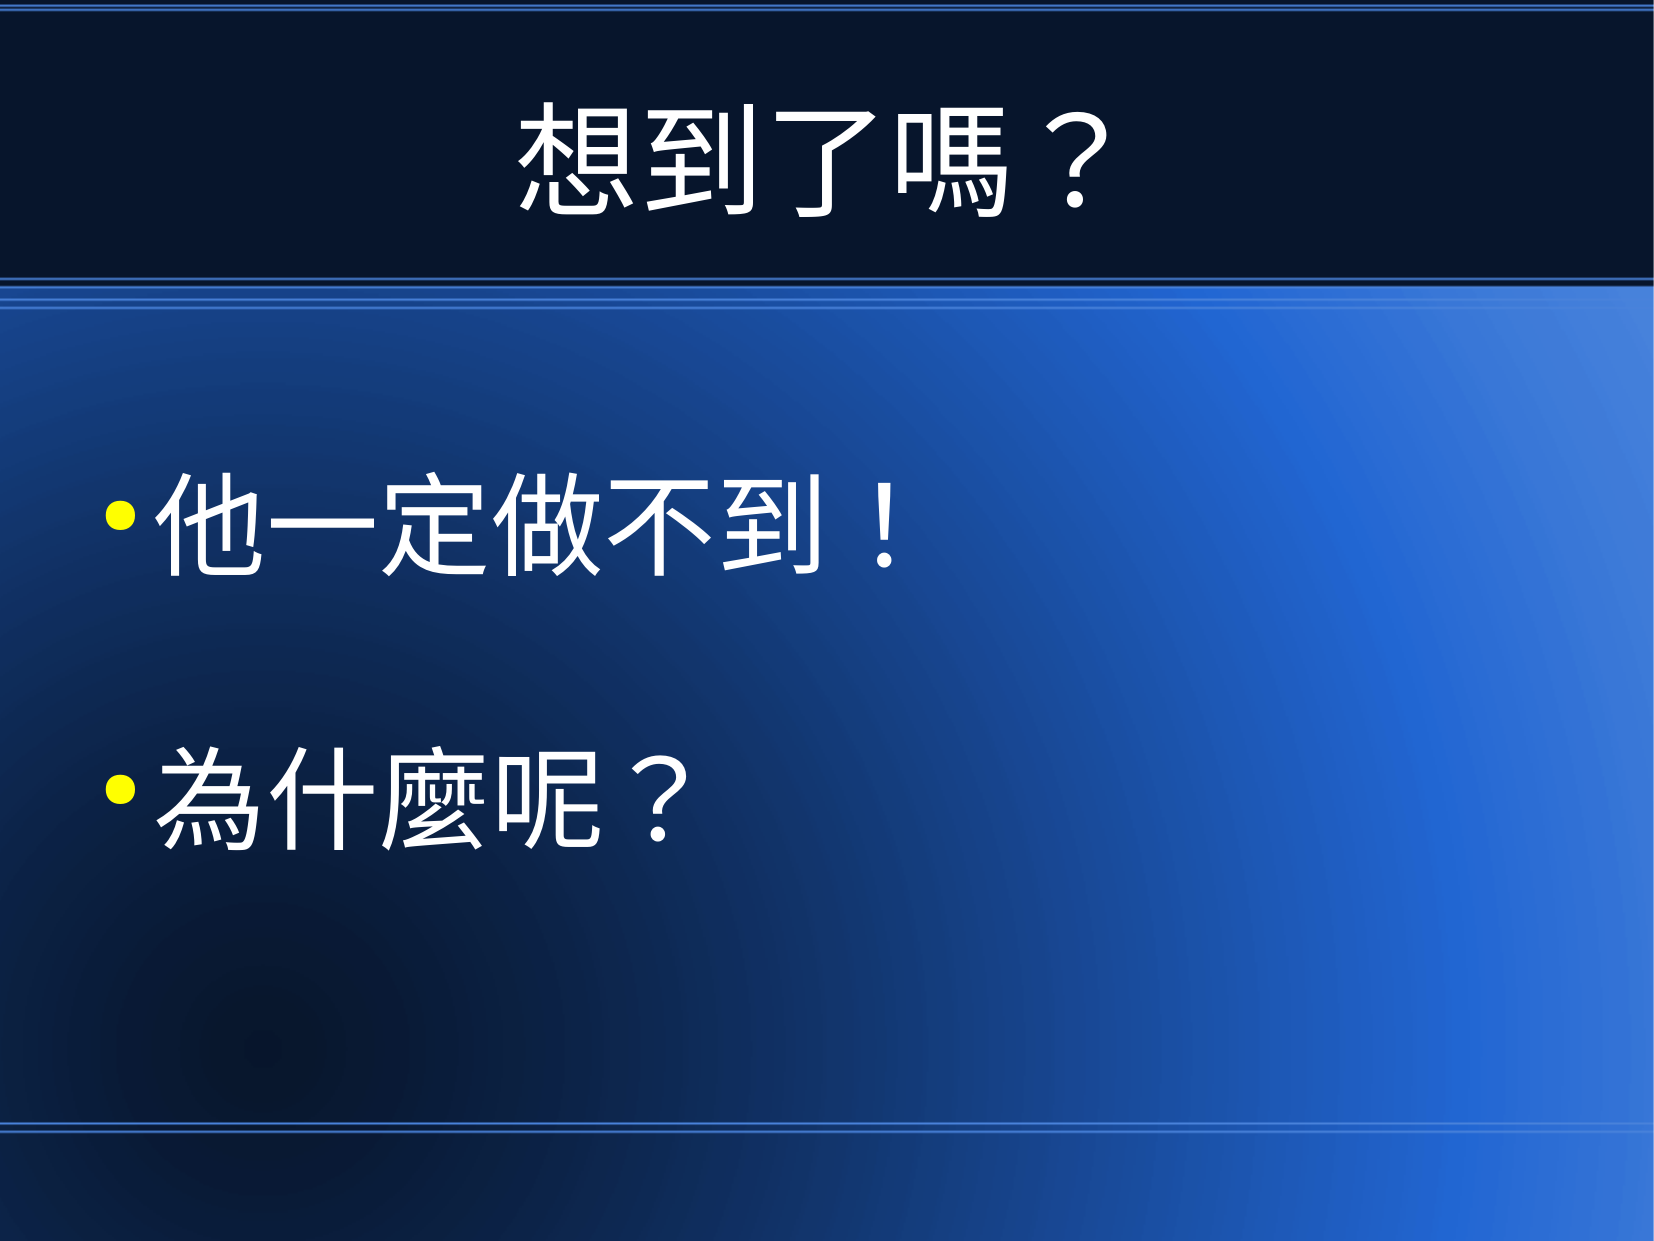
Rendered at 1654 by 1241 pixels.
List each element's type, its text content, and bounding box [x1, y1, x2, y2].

list 他一定做不到！ 為什麼呢？ [82, 355, 1571, 1241]
picture [0, 0, 1654, 1241]
title 想到了嗎？ [82, 49, 1571, 257]
